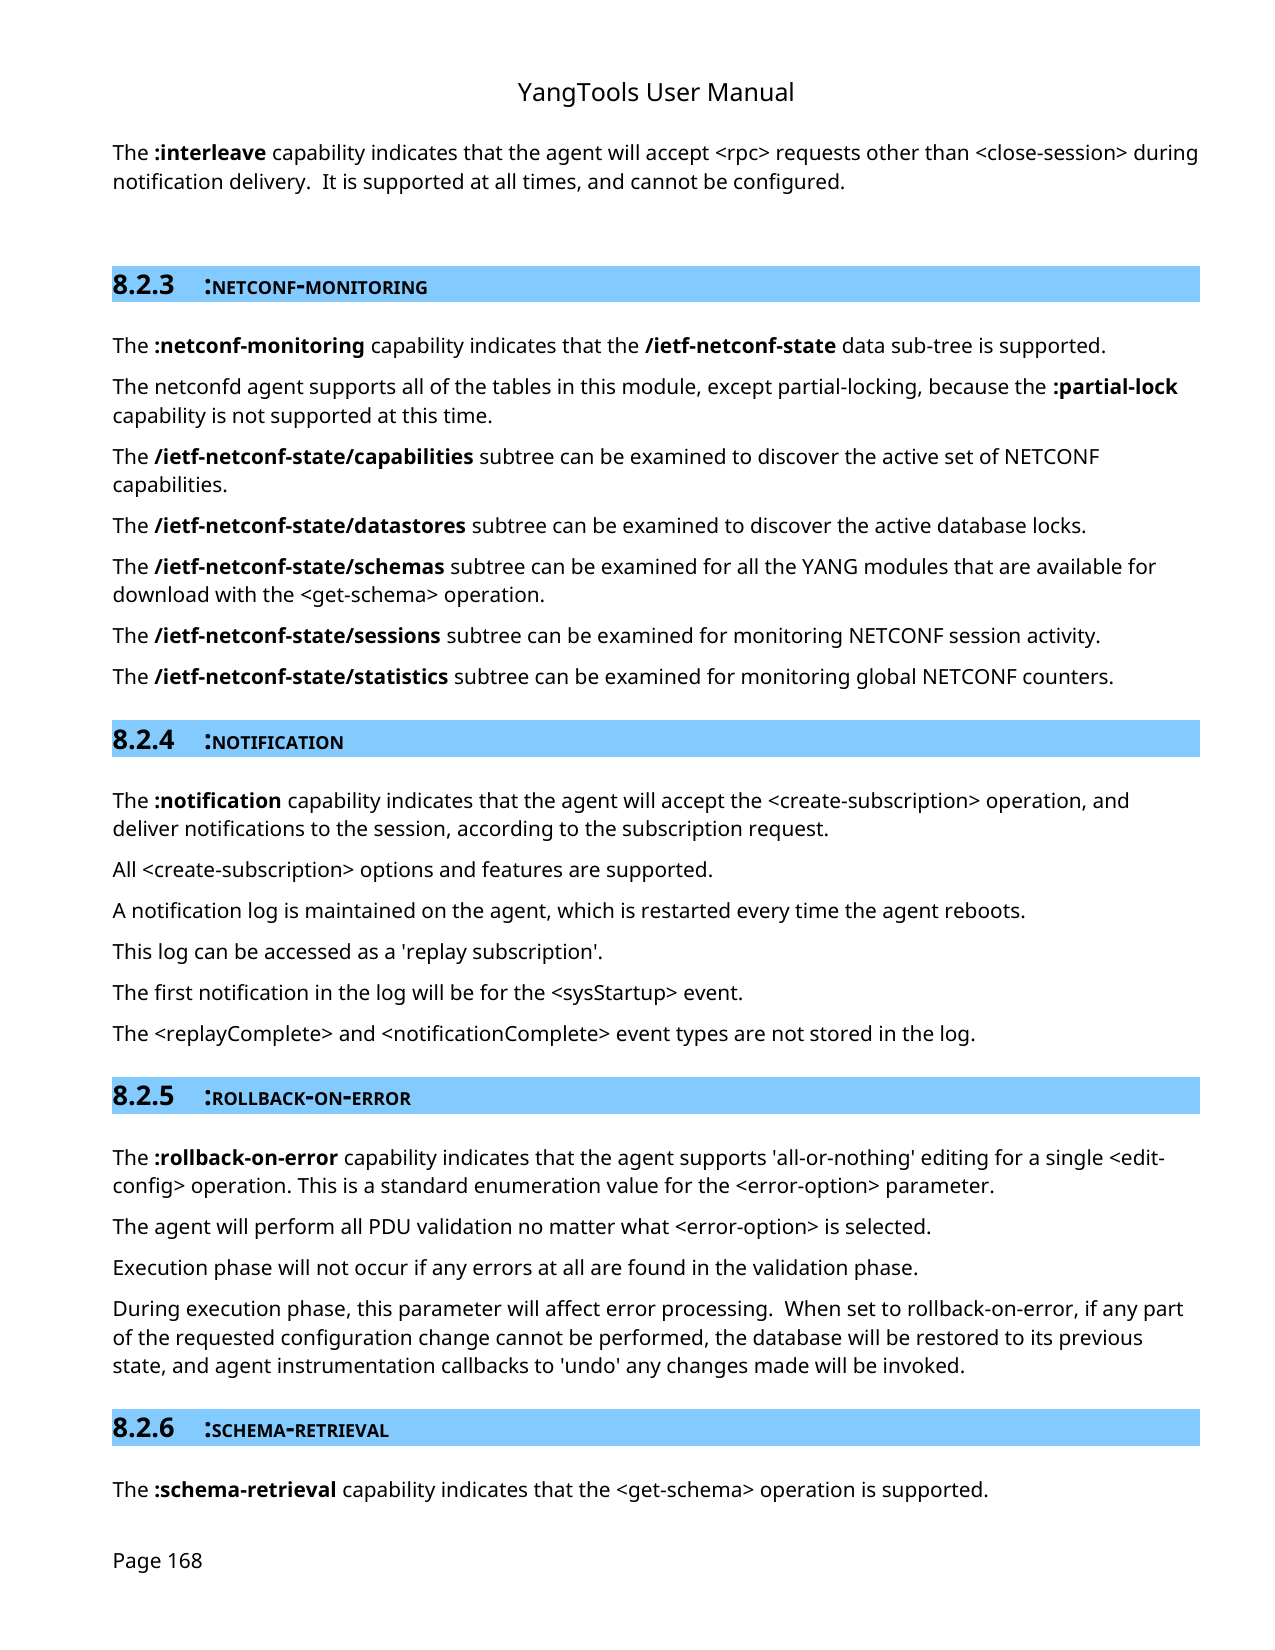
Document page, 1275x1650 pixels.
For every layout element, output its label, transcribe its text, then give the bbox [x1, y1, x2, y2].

text A notification log is maintained on the agent, which is restarted every time the agent reboots. [112, 896, 1200, 925]
text The :schema-retrieval capability indicates that the <get-schema> operation is supported. [112, 1475, 1200, 1503]
text The agent will perform all PDU validation no matter what <error-option> is selected. [112, 1212, 1200, 1241]
text This log can be accessed as a 'replay subscription'. [112, 937, 1200, 966]
text The :rollback-on-error capability indicates that the agent supports 'all-or-nothing' editing for a single <edit-config> operation. This is a standard enumeration value for the <error-option> parameter. [112, 1143, 1200, 1200]
subtitle :netconf-monitoring [112, 266, 1200, 302]
subtitle :schema-retrieval [112, 1409, 1200, 1446]
text The :netconf-monitoring capability indicates that the /ietf-netconf-state data sub-tree is supported. [112, 332, 1200, 360]
text The :notification capability indicates that the agent will accept the <create-subscription> operation, and deliver notifications to the session, according to the subscription request. [112, 786, 1200, 843]
subtitle :rollback-on-error [112, 1077, 1200, 1114]
text The <replayComplete> and <notificationComplete> event types are not stored in the log. [112, 1019, 1200, 1048]
subtitle :notification [112, 720, 1200, 757]
text During execution phase, this parameter will affect error processing. When set to rollback-on-error, if any part of the requested configuration change cannot be performed, the database will be restored to its previous state, and agent instrumentation callbacks to 'undo' any changes made will be invoked. [112, 1294, 1200, 1379]
text The netconfd agent supports all of the tables in this module, except partial-locking, because the :partial-lock capability is not supported at this time. [112, 372, 1200, 429]
text All <create-subscription> options and features are supported. [112, 856, 1200, 884]
text The :interleave capability indicates that the agent will accept <rpc> requests other than <close-session> during notification delivery. It is supported at all times, and cannot be configured. [112, 138, 1200, 195]
text Execution phase will not occur if any errors at all are found in the validation phase. [112, 1253, 1200, 1282]
text The first notification in the log will be for the <sysStartup> event. [112, 978, 1200, 1007]
text The /ietf-netconf-state/schemas subtree can be examined for all the YANG modules that are available for download with the <get-schema> operation. [112, 552, 1200, 609]
text The /ietf-netconf-state/capabilities subtree can be examined to discover the active set of NETCONF capabilities. [112, 442, 1200, 499]
text The /ietf-netconf-state/datastores subtree can be examined to discover the active database locks. [112, 511, 1200, 540]
text The /ietf-netconf-state/sessions subtree can be examined for monitoring NETCONF session activity. [112, 622, 1200, 650]
text The /ietf-netconf-state/statistics subtree can be examined for monitoring global NETCONF counters. [112, 662, 1200, 691]
